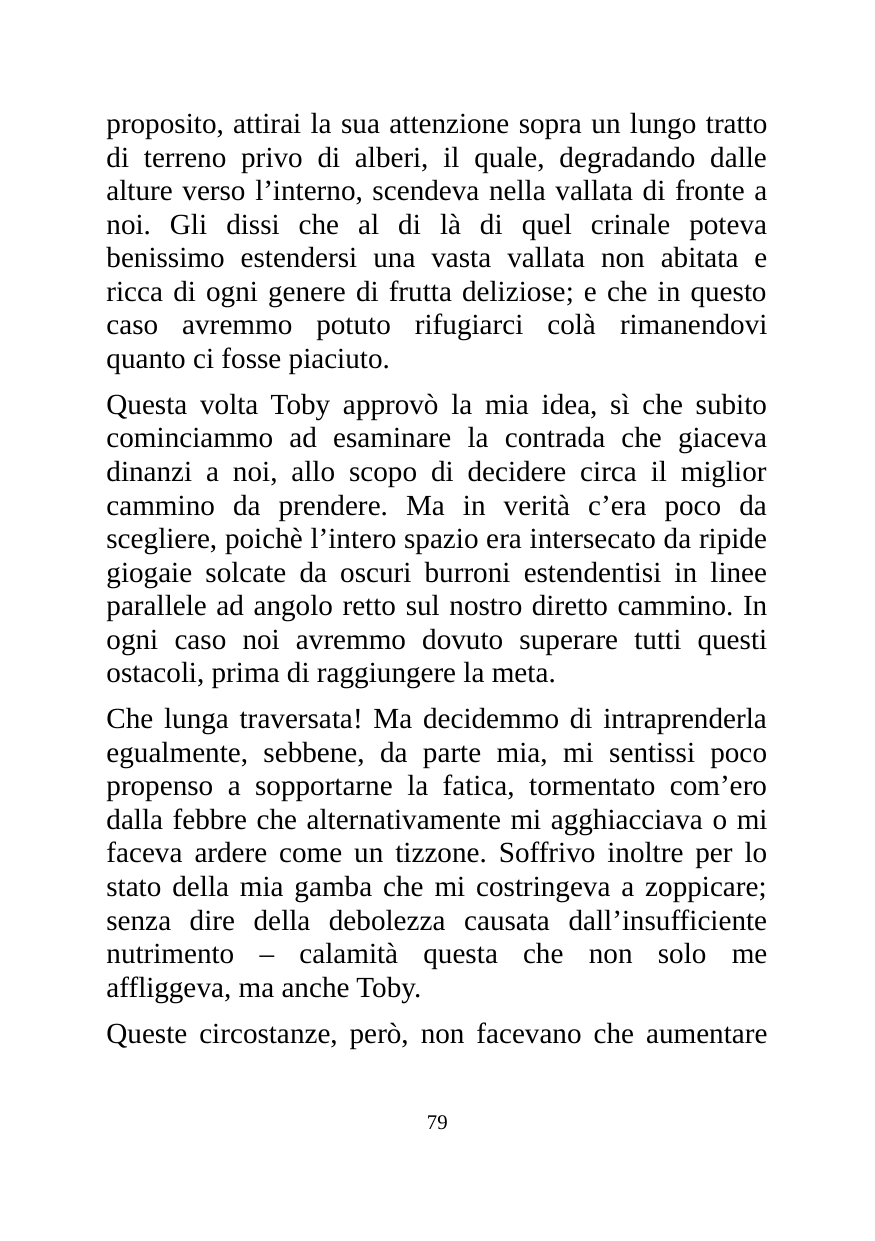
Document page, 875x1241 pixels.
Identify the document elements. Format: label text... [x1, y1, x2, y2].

text Queste circostanze, però, non facevano che aumentare [106, 1016, 768, 1049]
text Questa volta Toby approvò la mia idea, sì che subito cominciammo ad esaminare la contrada che giaceva dinanzi a noi, allo scopo di decidere circa il miglior cammino da prendere. Ma in verità c’era poco da scegliere, poichè l’intero spazio era intersecato da ripide giogaie solcate da oscuri burroni estendentisi in linee parallele ad angolo retto sul nostro diretto cammino. In ogni caso noi avremmo dovuto superare tutti questi ostacoli, prima di raggiungere la meta. [106, 387, 768, 689]
text proposito, attirai la sua attenzione sopra un lungo tratto di terreno privo di alberi, il quale, degradando dalle alture verso l’interno, scendeva nella vallata di fronte a noi. Gli dissi che al di là di quel crinale poteva benissimo estendersi una vasta vallata non abitata e ricca di ogni genere di frutta deliziose; e che in questo caso avremmo potuto rifugiarci colà rimanendovi quanto ci fosse piaciuto. [106, 106, 768, 374]
text Che lunga traversata! Ma decidemmo di intraprenderla egualmente, sebbene, da parte mia, mi sentissi poco propenso a sopportarne la fatica, tormentato com’ero dalla febbre che alternativamente mi agghiacciava o mi faceva ardere come un tizzone. Soffrivo inoltre per lo stato della mia gamba che mi costringeva a zoppicare; senza dire della debolezza causata dall’insufficiente nutrimento – calamità questa che non solo me affliggeva, ma anche Toby. [106, 701, 768, 1003]
